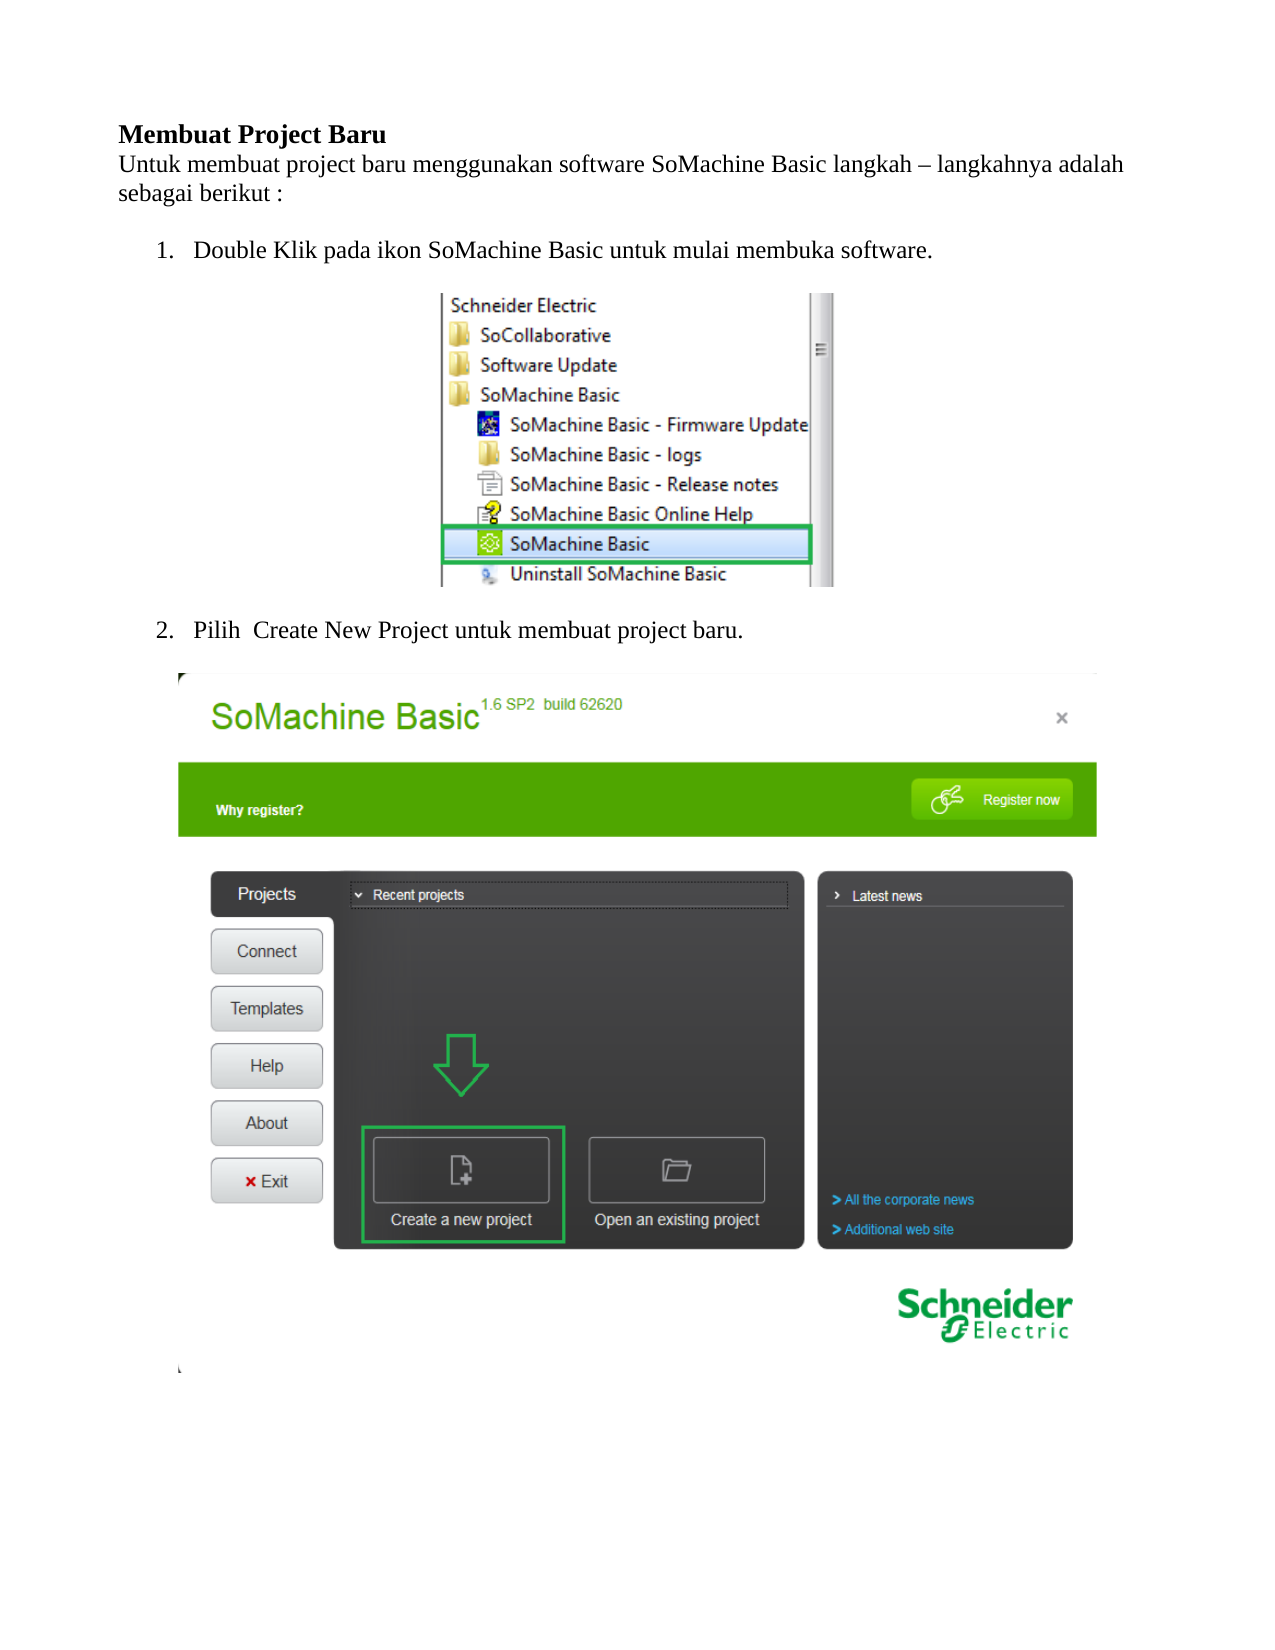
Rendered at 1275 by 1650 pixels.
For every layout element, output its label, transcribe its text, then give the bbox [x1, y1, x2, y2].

picture [178, 673, 1097, 1373]
text Membuat Project Baru [118, 118, 1157, 149]
text Untuk membuat project baru menggunakan software SoMachine Basic langkah – langkahnya adalah sebagai berikut : [118, 149, 1157, 207]
picture [440, 293, 835, 587]
list Double Klik pada ikon SoMachine Basic untuk mulai membuka software. [156, 236, 1157, 264]
list Pilih Create New Project untuk membuat project baru. [156, 616, 1157, 644]
